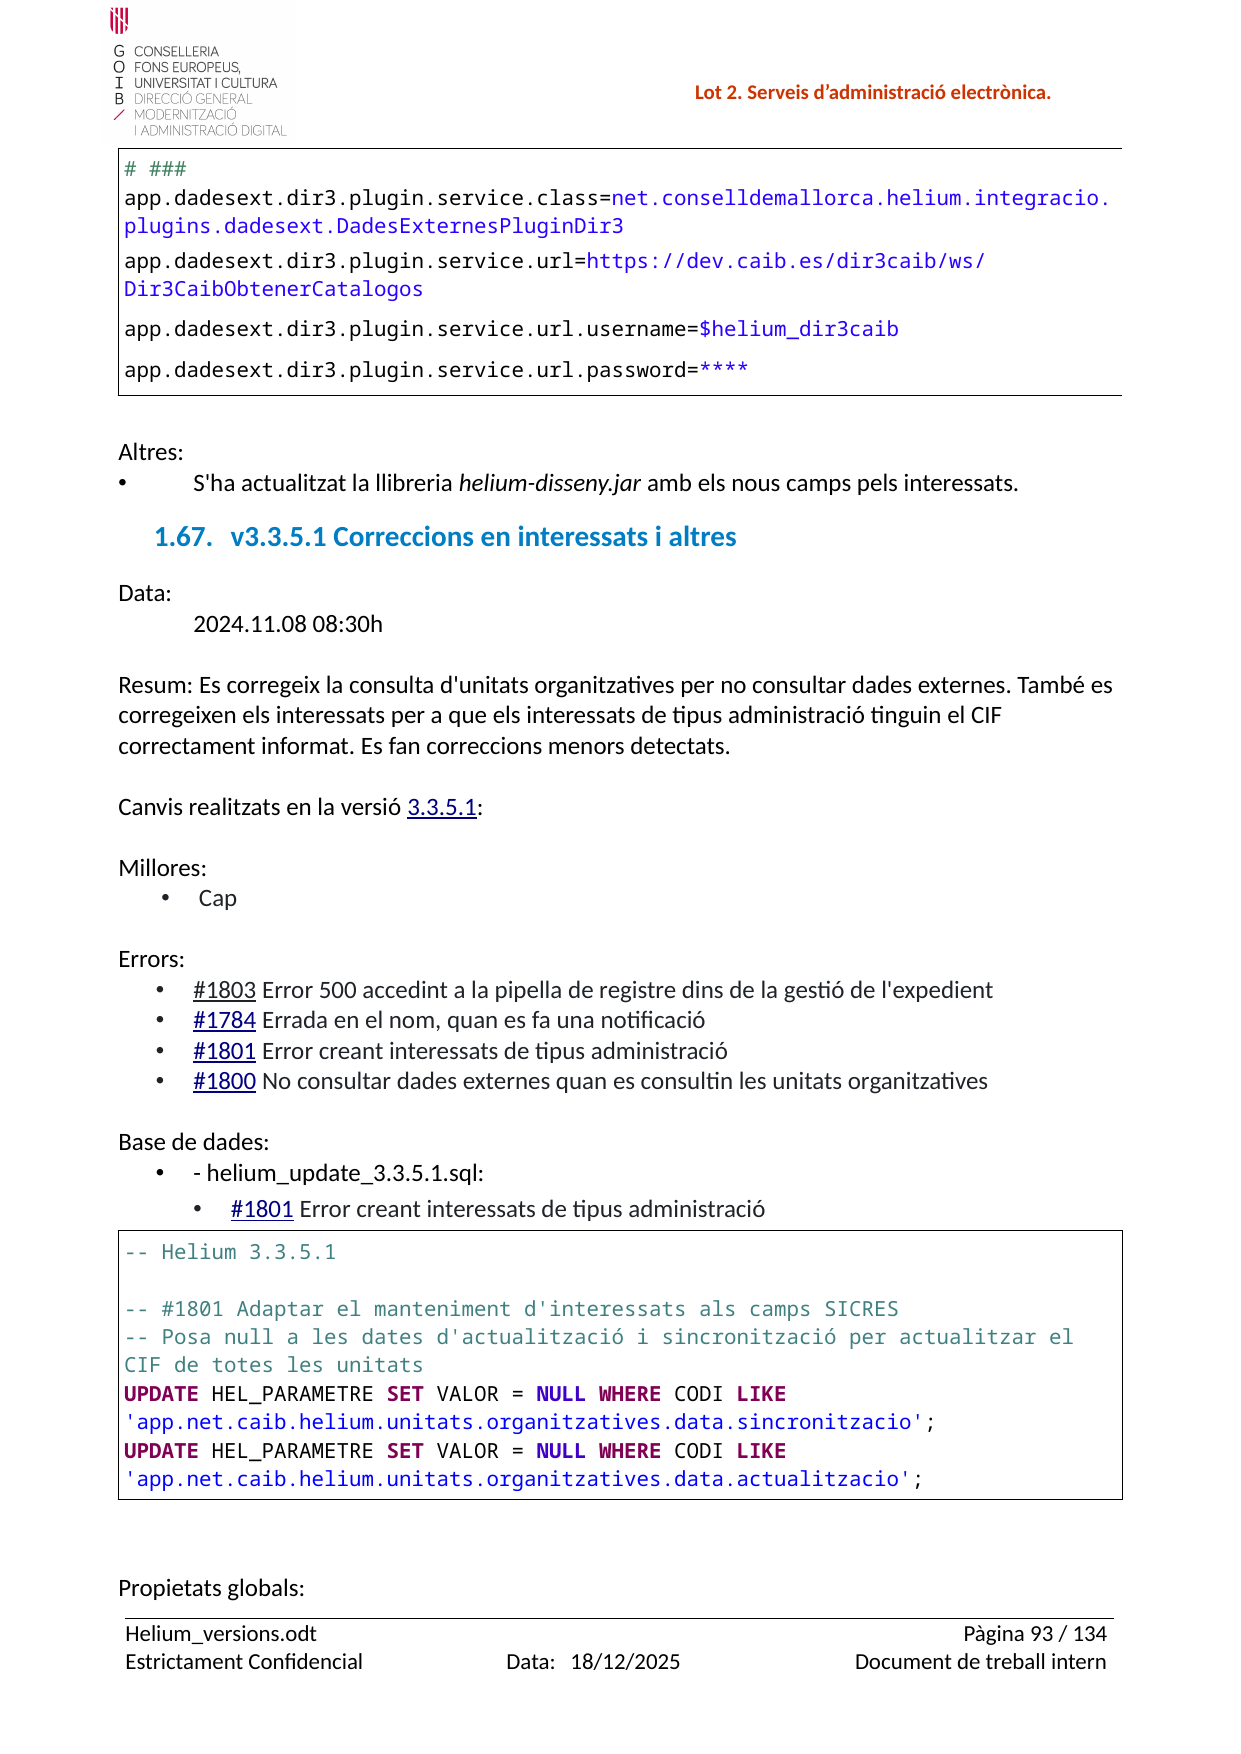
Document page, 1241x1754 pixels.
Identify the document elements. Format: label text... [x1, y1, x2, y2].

text Resum: Es corregeix la consulta d'unitats organitzatives per no consultar dades externes. També es corregeixen els interessats per a que els interessats de tipus administració tinguin el CIF correctament informat. Es fan correccions menors detectats. [118, 669, 1122, 760]
text Base de dades: [118, 1127, 1122, 1157]
list S'ha actualitzat la llibreria helium-disseny.jar amb els nous camps pels interessats. [118, 467, 1122, 497]
list Cap [161, 882, 1122, 913]
text 2024.11.08 08:30h [118, 608, 1122, 638]
text Millores: [118, 852, 1122, 882]
list #1800 No consultar dades externes quan es consultin les unitats organitzatives [156, 1066, 1122, 1096]
subtitle v3.3.5.1 Correccions en interessats i altres [153, 518, 1122, 553]
text Propietats globals: [118, 1572, 1122, 1603]
text Data: [118, 577, 1122, 608]
list #1784 Errada en el nom, quan es fa una notificació [156, 1004, 1122, 1035]
list #1801 Error creant interessats de tipus administració [193, 1193, 1122, 1224]
list - helium_update_3.3.5.1.sql: [156, 1157, 1122, 1188]
table_header -- Helium 3.3.5.1 -- #1801 Adaptar el manteniment d'interessats als camps SICRES -- Posa null a les dates d'actualització i sincronització per actualitzar el CIF de totes les unitats UPDATE HEL_PARAMETRE SET VALOR = NULL WHERE CODI LIKE 'app.net.caib.helium.unitats.organitzatives.data.sincronitzacio'; UPDATE HEL_PARAMETRE SET VALOR = NULL WHERE CODI LIKE 'app.net.caib.helium.unitats.organitzatives.data.actualitzacio'; [119, 1231, 1122, 1498]
table_header # ### app.dadesext.dir3.plugin.service.class=net.conselldemallorca.helium.integracio.plugins.dadesext.DadesExternesPluginDir3 app.dadesext.dir3.plugin.service.url=https://dev.caib.es/dir3caib/ws/Dir3CaibObtenerCatalogos app.dadesext.dir3.plugin.service.url.username=$helium_dir3caib app.dadesext.dir3.plugin.service.url.password=**** [119, 149, 1122, 395]
list #1803 Error 500 accedint a la pipella de registre dins de la gestió de l'expedient [156, 974, 1122, 1004]
picture [100, 0, 297, 144]
text Errors: [118, 943, 1122, 974]
text Canvis realitzats en la versió 3.3.5.1: [118, 791, 1122, 821]
text Altres: [118, 436, 1122, 467]
list #1801 Error creant interessats de tipus administració [156, 1035, 1122, 1066]
